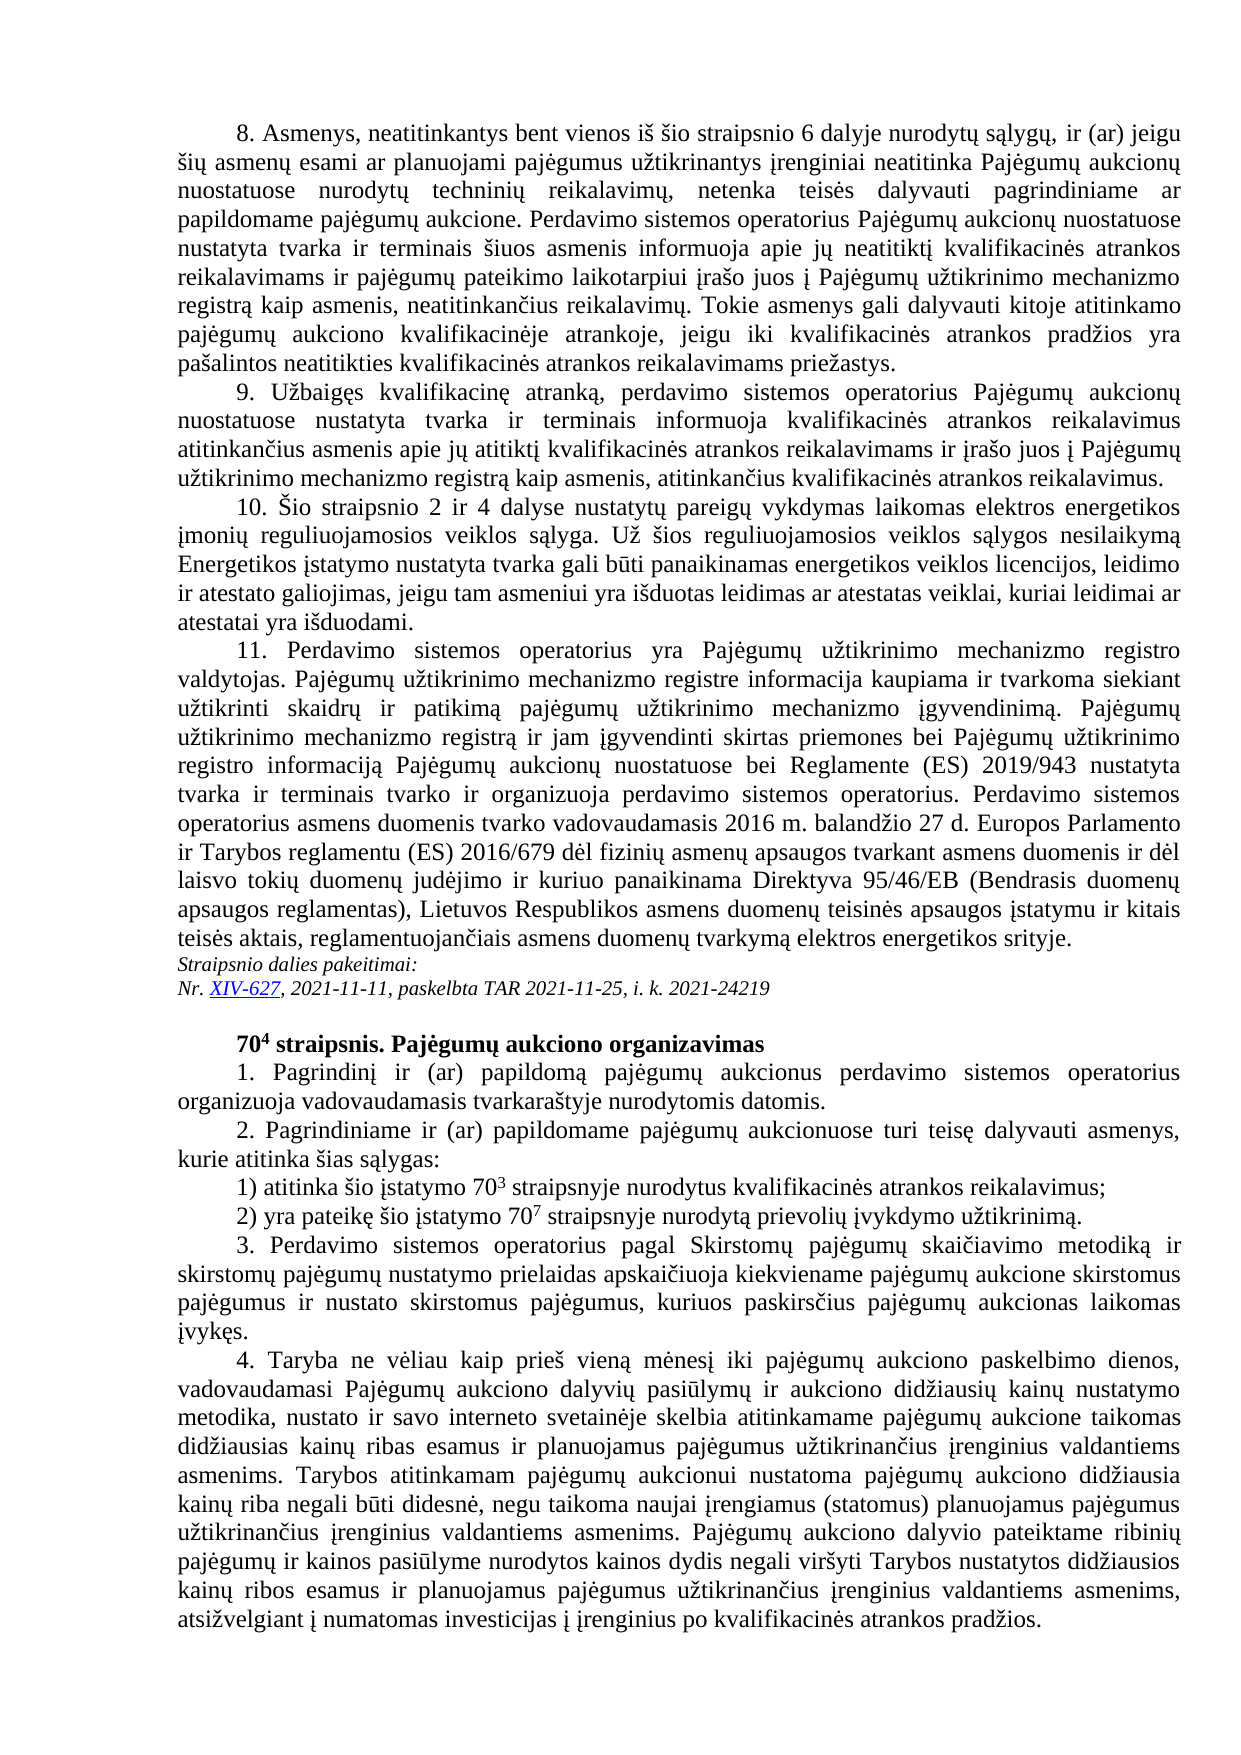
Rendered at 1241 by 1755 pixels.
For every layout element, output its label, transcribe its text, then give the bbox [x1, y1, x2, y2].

text 4. Taryba ne vėliau kaip prieš vieną mėnesį iki pajėgumų aukciono paskelbimo dienos, vadovaudamasi Pajėgumų aukciono dalyvių pasiūlymų ir aukciono didžiausių kainų nustatymo metodika, nustato ir savo interneto svetainėje skelbia atitinkamame pajėgumų aukcione taikomas didžiausias kainų ribas esamus ir planuojamus pajėgumus užtikrinančius įrenginius valdantiems asmenims. Tarybos atitinkamam pajėgumų aukcionui nustatoma pajėgumų aukciono didžiausia kainų riba negali būti didesnė, negu taikoma naujai įrengiamus (statomus) planuojamus pajėgumus užtikrinančius įrenginius valdantiems asmenims. Pajėgumų aukciono dalyvio pateiktame ribinių pajėgumų ir kainos pasiūlyme nurodytos kainos dydis negali viršyti Tarybos nustatytos didžiausios kainų ribos esamus ir planuojamus pajėgumus užtikrinančius įrenginius valdantiems asmenims, atsižvelgiant į numatomas investicijas į įrenginius po kvalifikacinės atrankos pradžios. [177, 1345, 1181, 1632]
text 704 straipsnis. Pajėgumų aukciono organizavimas [177, 1029, 1181, 1057]
text 10. Šio straipsnio 2 ir 4 dalyse nustatytų pareigų vykdymas laikomas elektros energetikos įmonių reguliuojamosios veiklos sąlyga. Už šios reguliuojamosios veiklos sąlygos nesilaikymą Energetikos įstatymo nustatyta tvarka gali būti panaikinamas energetikos veiklos licencijos, leidimo ir atestato galiojimas, jeigu tam asmeniui yra išduotas leidimas ar atestatas veiklai, kuriai leidimai ar atestatai yra išduodami. [177, 492, 1181, 636]
text 1) atitinka šio įstatymo 703 straipsnyje nurodytus kvalifikacinės atrankos reikalavimus; [177, 1172, 1181, 1201]
text 2. Pagrindiniame ir (ar) papildomame pajėgumų aukcionuose turi teisę dalyvauti asmenys, kurie atitinka šias sąlygas: [177, 1115, 1181, 1172]
text 11. Perdavimo sistemos operatorius yra Pajėgumų užtikrinimo mechanizmo registro valdytojas. Pajėgumų užtikrinimo mechanizmo registre informacija kaupiama ir tvarkoma siekiant užtikrinti skaidrų ir patikimą pajėgumų užtikrinimo mechanizmo įgyvendinimą. Pajėgumų užtikrinimo mechanizmo registrą ir jam įgyvendinti skirtas priemones bei Pajėgumų užtikrinimo registro informaciją Pajėgumų aukcionų nuostatuose bei Reglamente (ES) 2019/943 nustatyta tvarka ir terminais tvarko ir organizuoja perdavimo sistemos operatorius. Perdavimo sistemos operatorius asmens duomenis tvarko vadovaudamasis 2016 m. balandžio 27 d. Europos Parlamento ir Tarybos reglamentu (ES) 2016/679 dėl fizinių asmenų apsaugos tvarkant asmens duomenis ir dėl laisvo tokių duomenų judėjimo ir kuriuo panaikinama Direktyva 95/46/EB (Bendrasis duomenų apsaugos reglamentas), Lietuvos Respublikos asmens duomenų teisinės apsaugos įstatymu ir kitais teisės aktais, reglamentuojančiais asmens duomenų tvarkymą elektros energetikos srityje. [177, 636, 1181, 952]
text 3. Perdavimo sistemos operatorius pagal Skirstomų pajėgumų skaičiavimo metodiką ir skirstomų pajėgumų nustatymo prielaidas apskaičiuoja kiekviename pajėgumų aukcione skirstomus pajėgumus ir nustato skirstomus pajėgumus, kuriuos paskirsčius pajėgumų aukcionas laikomas įvykęs. [177, 1230, 1181, 1345]
text 9. Užbaigęs kvalifikacinę atranką, perdavimo sistemos operatorius Pajėgumų aukcionų nuostatuose nustatyta tvarka ir terminais informuoja kvalifikacinės atrankos reikalavimus atitinkančius asmenis apie jų atitiktį kvalifikacinės atrankos reikalavimams ir įrašo juos į Pajėgumų užtikrinimo mechanizmo registrą kaip asmenis, atitinkančius kvalifikacinės atrankos reikalavimus. [177, 377, 1181, 492]
text Straipsnio dalies pakeitimai: [177, 952, 1181, 976]
text 1. Pagrindinį ir (ar) papildomą pajėgumų aukcionus perdavimo sistemos operatorius organizuoja vadovaudamasis tvarkaraštyje nurodytomis datomis. [177, 1057, 1181, 1115]
text Nr. XIV-627, 2021-11-11, paskelbta TAR 2021-11-25, i. k. 2021-24219 [177, 976, 1181, 1000]
text 2) yra pateikę šio įstatymo 707 straipsnyje nurodytą prievolių įvykdymo užtikrinimą. [177, 1201, 1181, 1230]
text 8. Asmenys, neatitinkantys bent vienos iš šio straipsnio 6 dalyje nurodytų sąlygų, ir (ar) jeigu šių asmenų esami ar planuojami pajėgumus užtikrinantys įrenginiai neatitinka Pajėgumų aukcionų nuostatuose nurodytų techninių reikalavimų, netenka teisės dalyvauti pagrindiniame ar papildomame pajėgumų aukcione. Perdavimo sistemos operatorius Pajėgumų aukcionų nuostatuose nustatyta tvarka ir terminais šiuos asmenis informuoja apie jų neatitiktį kvalifikacinės atrankos reikalavimams ir pajėgumų pateikimo laikotarpiui įrašo juos į Pajėgumų užtikrinimo mechanizmo registrą kaip asmenis, neatitinkančius reikalavimų. Tokie asmenys gali dalyvauti kitoje atitinkamo pajėgumų aukciono kvalifikacinėje atrankoje, jeigu iki kvalifikacinės atrankos pradžios yra pašalintos neatitikties kvalifikacinės atrankos reikalavimams priežastys. [177, 118, 1181, 377]
